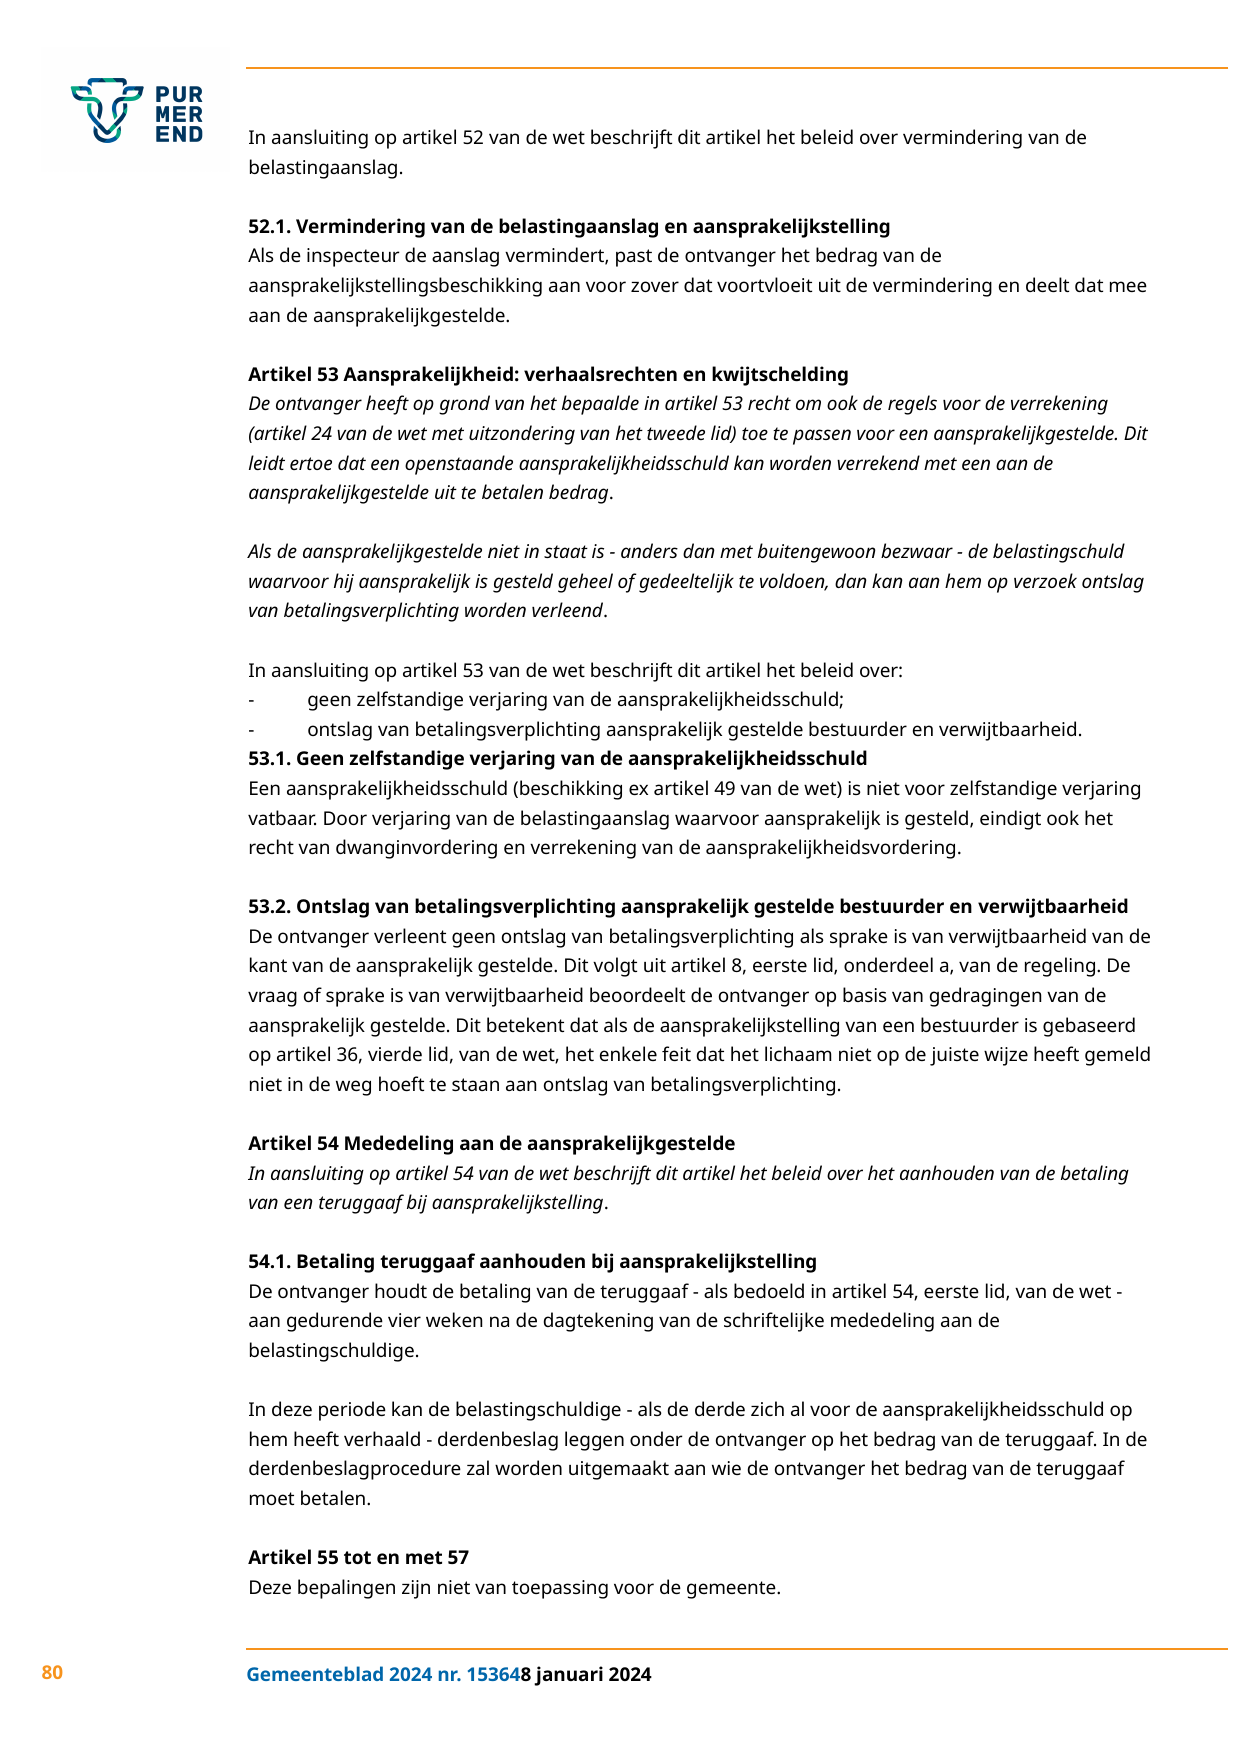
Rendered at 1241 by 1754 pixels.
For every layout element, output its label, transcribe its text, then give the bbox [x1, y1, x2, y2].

text Als de inspecteur de aanslag vermindert, past de ontvanger het bedrag van de aansprakelijkstellingsbeschikking aan voor zover dat voortvloeit uit de vermindering en deelt dat mee aan de aansprakelijkgestelde. [248, 243, 1152, 328]
text Deze bepalingen zijn niet van toepassing voor de gemeente. [248, 1574, 1152, 1600]
text In aansluiting op artikel 52 van de wet beschrijft dit artikel het beleid over vermindering van de belastingaanslag. [248, 124, 1152, 180]
text In deze periode kan de belastingschuldige - als de derde zich al voor de aansprakelijkheidsschuld op hem heeft verhaald - derdenbeslag leggen onder de ontvanger op het bedrag van de teruggaaf. In de derdenbeslagprocedure zal worden uitgemaakt aan wie de ontvanger het bedrag van de teruggaaf moet betalen. [248, 1396, 1152, 1511]
picture [41, 47, 231, 172]
text Als de aansprakelijkgestelde niet in staat is - anders dan met buitengewoon bezwaar - de belastingschuld waarvoor hij aansprakelijk is gesteld geheel of gedeeltelijk te voldoen, dan kan aan hem op verzoek ontslag van betalingsverplichting worden verleend. [248, 538, 1152, 623]
list geen zelfstandige verjaring van de aansprakelijkheidsschuld; [248, 686, 1152, 712]
text In aansluiting op artikel 53 van de wet beschrijft dit artikel het beleid over: [248, 657, 1152, 683]
text 52.1. Vermindering van de belastingaanslag en aansprakelijkstelling [248, 213, 1152, 239]
text 54.1. Betaling teruggaaf aanhouden bij aansprakelijkstelling [248, 1248, 1152, 1274]
text Een aansprakelijkheidsschuld (beschikking ex artikel 49 van de wet) is niet voor zelfstandige verjaring vatbaar. Door verjaring van de belastingaanslag waarvoor aansprakelijk is gesteld, eindigt ook het recht van dwanginvordering en verrekening van de aansprakelijkheidsvordering. [248, 775, 1152, 860]
text Artikel 53 Aansprakelijkheid: verhaalsrechten en kwijtschelding [248, 361, 1152, 387]
text De ontvanger verleent geen ontslag van betalingsverplichting als sprake is van verwijtbaarheid van de kant van de aansprakelijk gestelde. Dit volgt uit artikel 8, eerste lid, onderdeel a, van de regeling. De vraag of sprake is van verwijtbaarheid beoordeelt de ontvanger op basis van gedragingen van de aansprakelijk gestelde. Dit betekent dat als de aansprakelijkstelling van een bestuurder is gebaseerd op artikel 36, vierde lid, van de wet, het enkele feit dat het lichaam niet op de juiste wijze heeft gemeld niet in de weg hoeft te staan aan ontslag van betalingsverplichting. [248, 923, 1152, 1097]
list ontslag van betalingsverplichting aansprakelijk gestelde bestuurder en verwijtbaarheid. [248, 716, 1152, 742]
text 53.1. Geen zelfstandige verjaring van de aansprakelijkheidsschuld [248, 746, 1152, 771]
text De ontvanger houdt de betaling van de teruggaaf - als bedoeld in artikel 54, eerste lid, van de wet - aan gedurende vier weken na de dagtekening van de schriftelijke mededeling aan de belastingschuldige. [248, 1278, 1152, 1363]
text Artikel 54 Mededeling aan de aansprakelijkgestelde [248, 1130, 1152, 1156]
text In aansluiting op artikel 54 van de wet beschrijft dit artikel het beleid over het aanhouden van de betaling van een teruggaaf bij aansprakelijkstelling. [248, 1160, 1152, 1215]
text Artikel 55 tot en met 57 [248, 1544, 1152, 1570]
text De ontvanger heeft op grond van het bepaalde in artikel 53 recht om ook de regels voor de verrekening (artikel 24 van de wet met uitzondering van het tweede lid) toe te passen voor een aansprakelijkgestelde. Dit leidt ertoe dat een openstaande aansprakelijkheidsschuld kan worden verrekend met een aan de aansprakelijkgestelde uit te betalen bedrag. [248, 391, 1152, 505]
text 53.2. Ontslag van betalingsverplichting aansprakelijk gestelde bestuurder en verwijtbaarheid [248, 893, 1152, 919]
